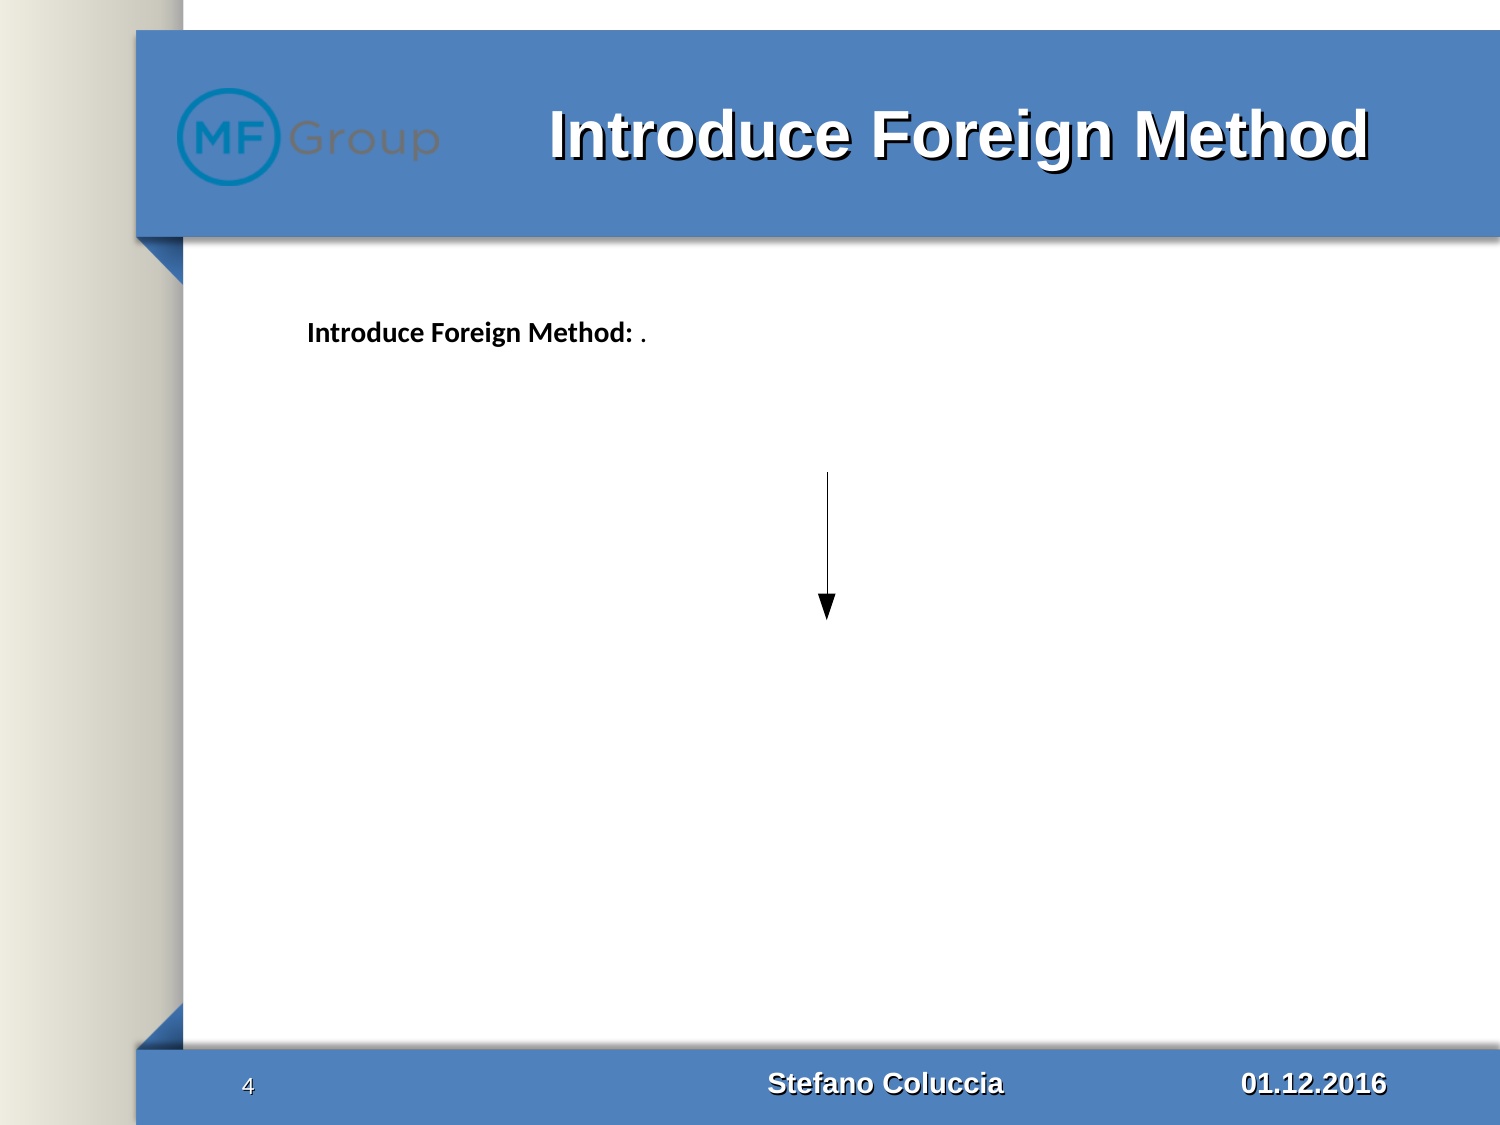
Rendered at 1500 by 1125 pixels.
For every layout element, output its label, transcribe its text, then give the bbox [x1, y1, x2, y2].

list Introduce Foreign Method: . [236, 261, 1453, 975]
title Stefano Coluccia [738, 1062, 1034, 1105]
title 01.12.2016 [1151, 1062, 1477, 1105]
title Introduce Foreign Method [472, 57, 1447, 211]
picture [0, 0, 1500, 1125]
